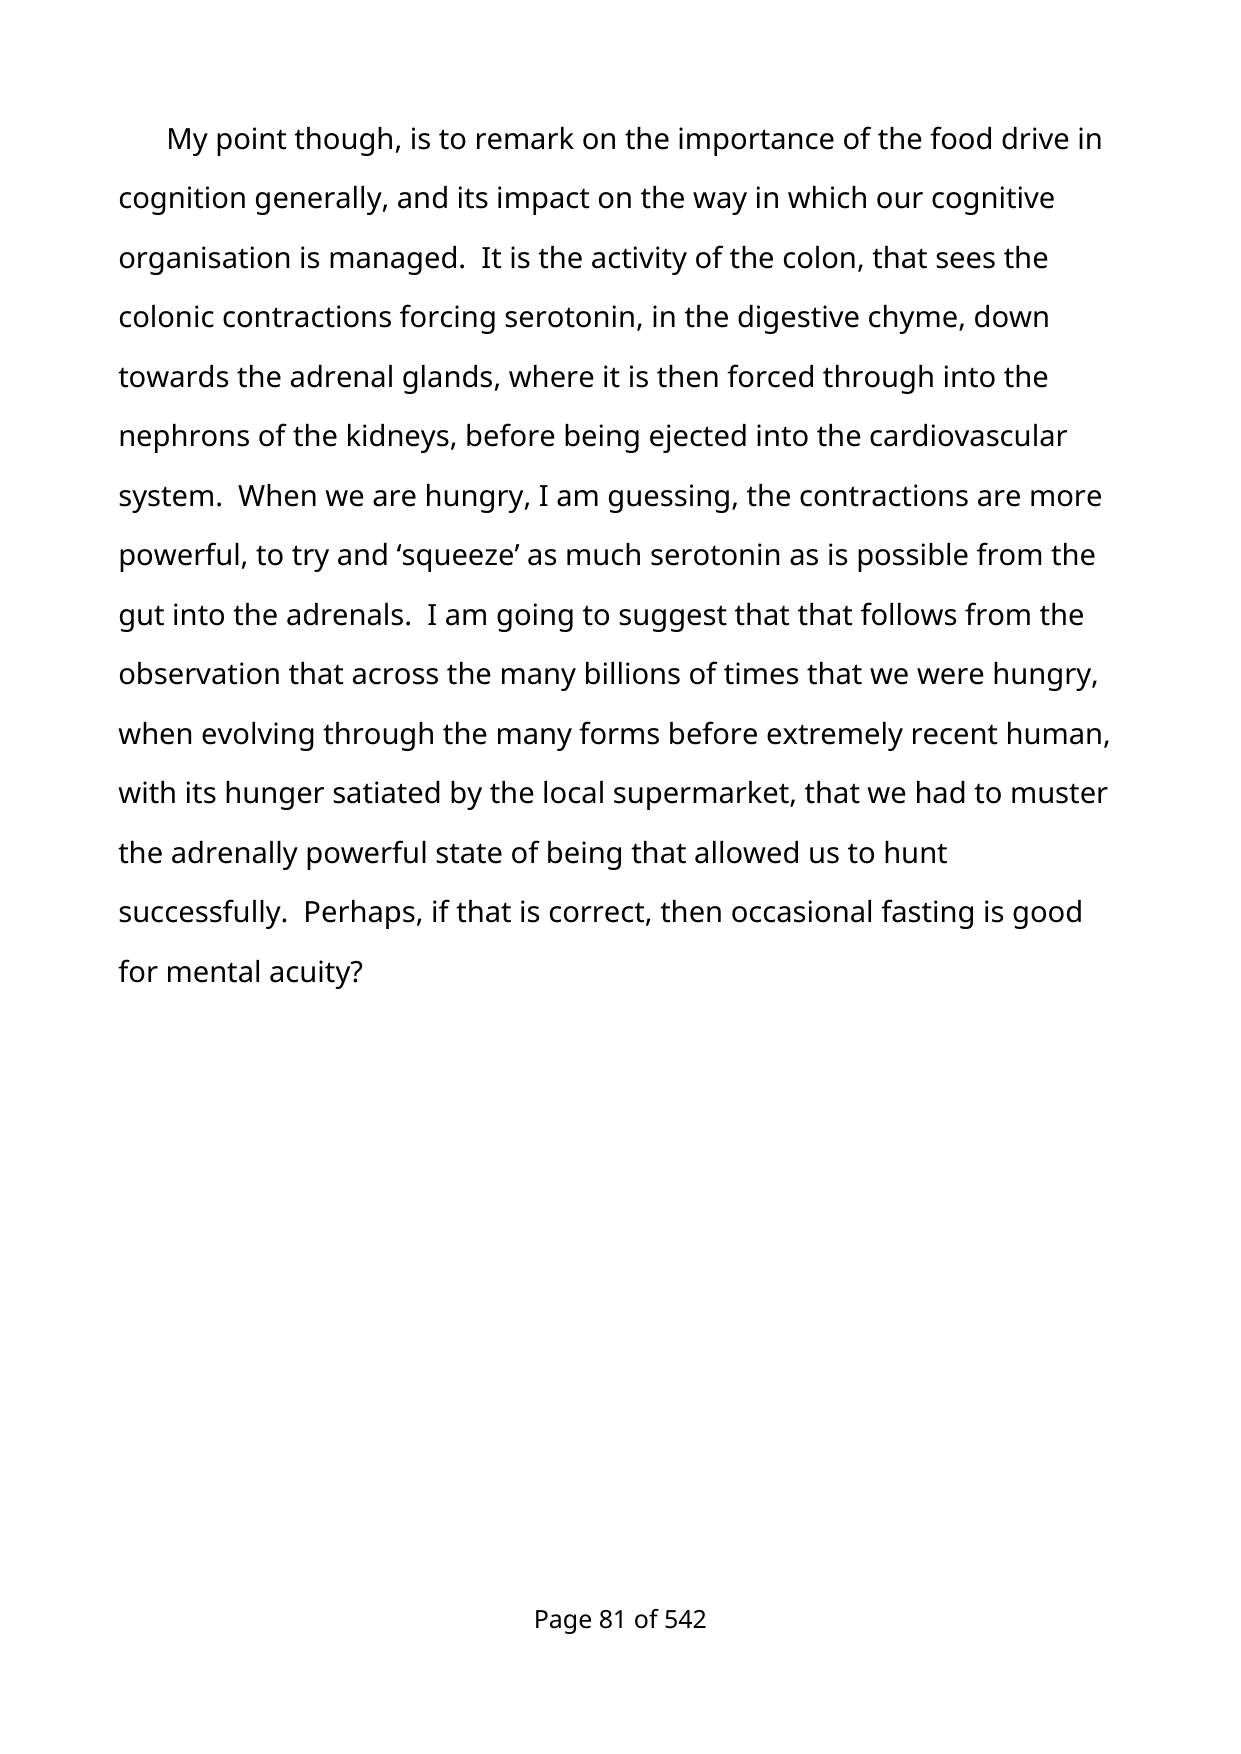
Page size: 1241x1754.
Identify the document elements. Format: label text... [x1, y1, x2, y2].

text My point though, is to remark on the importance of the food drive in cognition generally, and its impact on the way in which our cognitive organisation is managed. It is the activity of the colon, that sees the colonic contractions forcing serotonin, in the digestive chyme, down towards the adrenal glands, where it is then forced through into the nephrons of the kidneys, before being ejected into the cardiovascular system. When we are hungry, I am guessing, the contractions are more powerful, to try and ‘squeeze’ as much serotonin as is possible from the gut into the adrenals. I am going to suggest that that follows from the observation that across the many billions of times that we were hungry, when evolving through the many forms before extremely recent human, with its hunger satiated by the local supermarket, that we had to muster the adrenally powerful state of being that allowed us to hunt successfully. Perhaps, if that is correct, then occasional fasting is good for mental acuity? [118, 118, 1122, 991]
